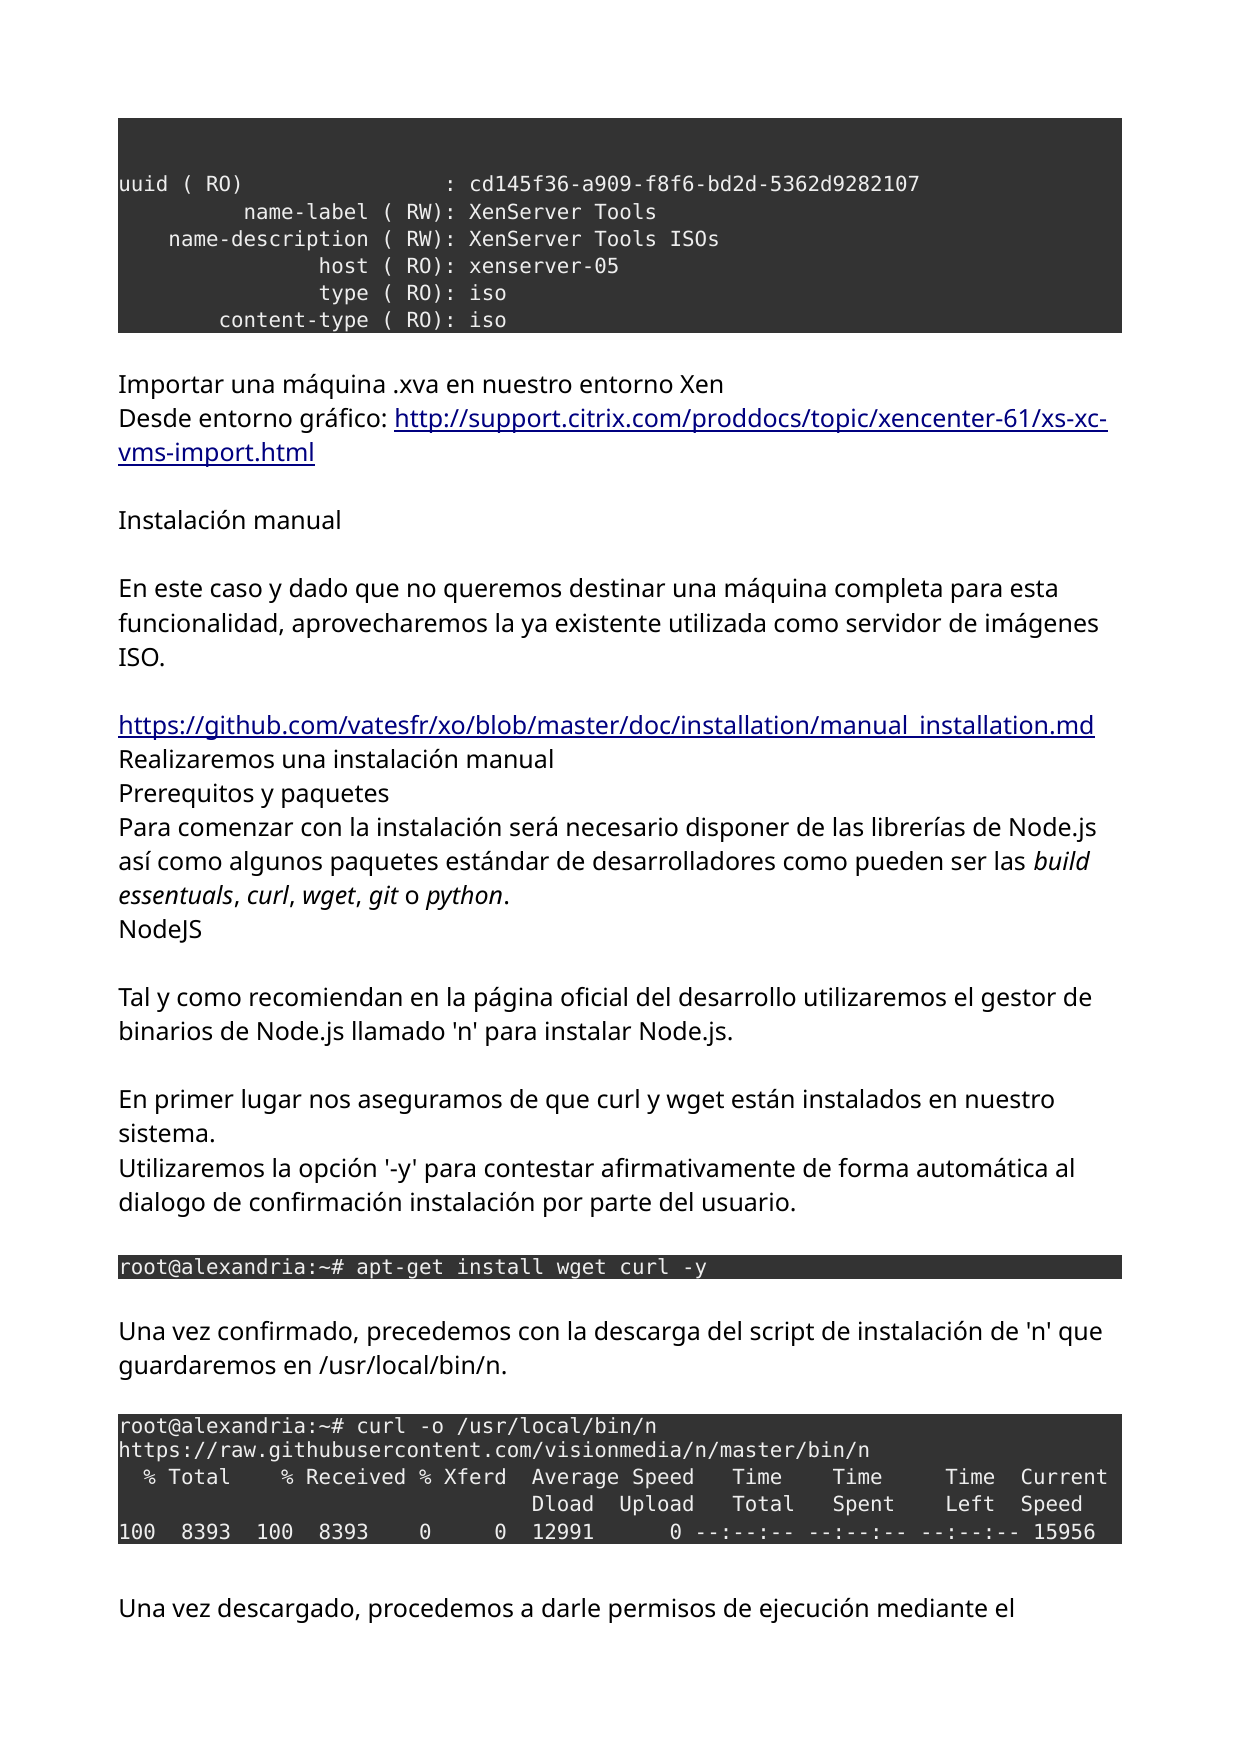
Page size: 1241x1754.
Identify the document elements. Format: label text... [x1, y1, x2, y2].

text Una vez confirmado, precedemos con la descarga del script de instalación de 'n' que guardaremos en /usr/local/bin/n. [118, 1314, 1122, 1382]
text Una vez descargado, procedemos a darle permisos de ejecución mediante el [118, 1591, 1122, 1624]
text root@alexandria:~# curl -o /usr/local/bin/n https://raw.githubusercontent.com/visionmedia/n/master/bin/n [118, 1414, 1122, 1462]
text 100 8393 100 8393 0 0 12991 0 --:--:-- --:--:-- --:--:-- 15956 [118, 1520, 1122, 1544]
text Utilizaremos la opción '-y' para contestar afirmativamente de forma automática al dialogo de confirmación instalación por parte del usuario. [118, 1150, 1122, 1218]
text Desde entorno gráfico: http://support.citrix.com/proddocs/topic/xencenter-61/xs-xc-vms-import.html [118, 401, 1122, 469]
text Prerequitos y paquetes [118, 776, 1122, 809]
text content-type ( RO): iso [118, 308, 1122, 333]
text type ( RO): iso [118, 281, 1122, 306]
text uuid ( RO) : cd145f36-a909-f8f6-bd2d-5362d9282107 [118, 172, 1122, 197]
text name-label ( RW): XenServer Tools [118, 200, 1122, 224]
text Instalación manual [118, 503, 1122, 537]
text En este caso y dado que no queremos destinar una máquina completa para esta funcionalidad, aprovecharemos la ya existente utilizada como servidor de imágenes ISO. [118, 571, 1122, 673]
text https://github.com/vatesfr/xo/blob/master/doc/installation/manual_installation.md [118, 707, 1122, 741]
text name-description ( RW): XenServer Tools ISOs [118, 227, 1122, 251]
text % Total % Received % Xferd Average Speed Time Time Time Current [118, 1465, 1122, 1489]
text En primer lugar nos aseguramos de que curl y wget están instalados en nuestro sistema. [118, 1082, 1122, 1150]
text Importar una máquina .xva en nuestro entorno Xen [118, 367, 1122, 401]
text NodeJS [118, 912, 1122, 946]
text Tal y como recomiendan en la página oficial del desarrollo utilizaremos el gestor de binarios de Node.js llamado 'n' para instalar Node.js. [118, 980, 1122, 1048]
text host ( RO): xenserver-05 [118, 254, 1122, 278]
text root@alexandria:~# apt-get install wget curl -y [118, 1255, 1122, 1279]
text Realizaremos una instalación manual [118, 741, 1122, 776]
text Dload Upload Total Spent Left Speed [118, 1492, 1122, 1517]
text Para comenzar con la instalación será necesario disponer de las librerías de Node.js así como algunos paquetes estándar de desarrolladores como pueden ser las build essentuals, curl, wget, git o python. [118, 809, 1122, 912]
